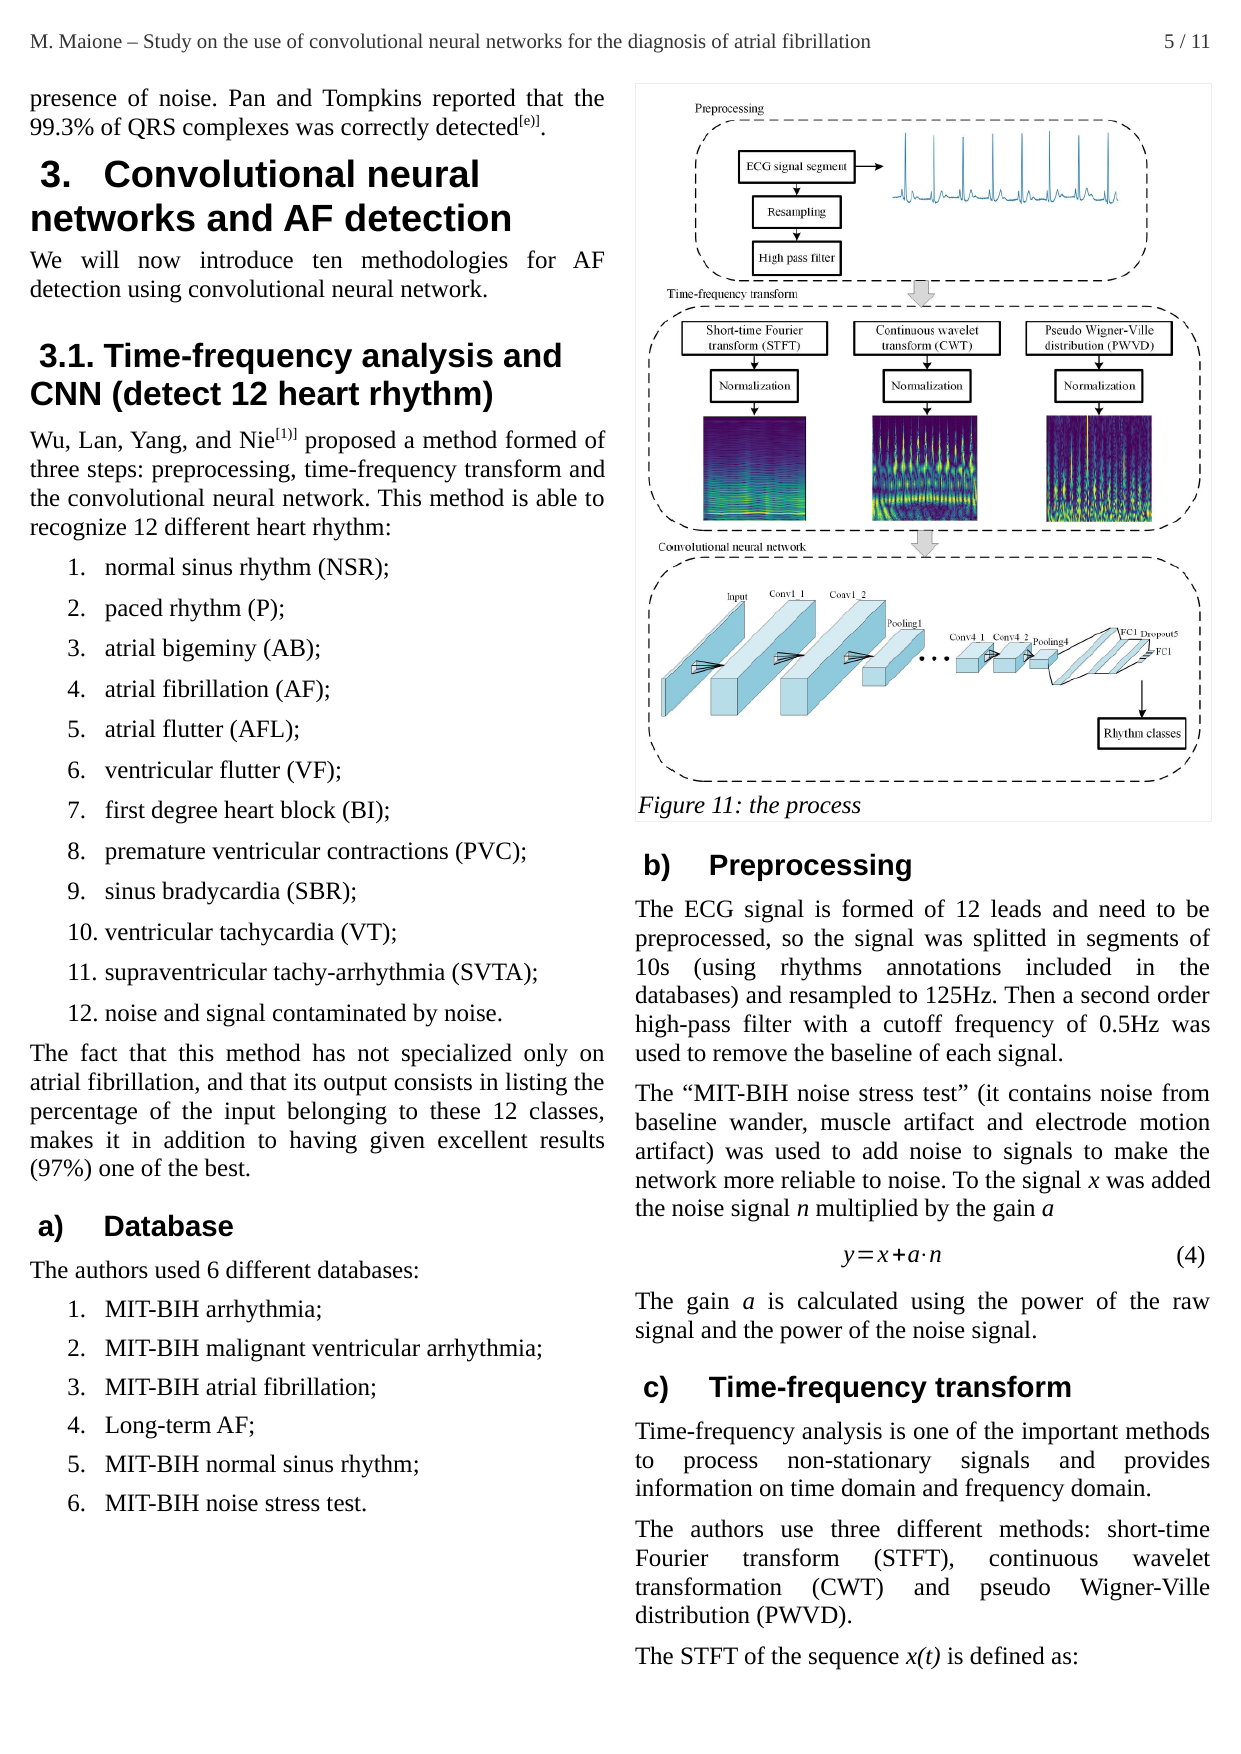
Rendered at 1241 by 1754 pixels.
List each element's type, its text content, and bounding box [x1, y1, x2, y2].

list premature ventricular contractions (PVC); [67, 836, 605, 864]
picture [637, 98, 1208, 790]
subtitle Database [29, 1208, 605, 1242]
list sinus bradycardia (SBR); [67, 876, 605, 905]
list paced rhythm (P); [67, 593, 605, 621]
list Long-term AF; [67, 1411, 605, 1439]
text The authors used 6 different databases: [29, 1255, 605, 1283]
text The STFT of the sequence x(t) is defined as: [635, 1641, 1211, 1669]
list atrial fibrillation (AF); [67, 674, 605, 702]
list normal sinus rhythm (NSR); [67, 552, 605, 581]
list MIT-BIH noise stress test. [67, 1488, 605, 1517]
text presence of noise. Pan and Tompkins reported that the 99.3% of QRS complexes was correctly detected[e]. [29, 83, 605, 141]
text We will now introduce ten methodologies for AF detection using convolutional neural network. [29, 246, 605, 303]
list MIT-BIH arrhythmia; [67, 1294, 605, 1322]
text Figure 11: the process [638, 790, 1208, 818]
text The gain a is calculated using the power of the raw signal and the power of the noise signal. [635, 1286, 1211, 1343]
subtitle Time-frequency analysis and CNN (detect 12 heart rhythm) [29, 336, 605, 413]
list supraventricular tachy-arrhythmia (SVTA); [67, 957, 605, 986]
text The “MIT-BIH noise stress test” (it contains noise from baseline wander, muscle artifact and electrode motion artifact) was used to add noise to signals to make the network more reliable to noise. To the signal x was added the noise signal n multiplied by the gain a [635, 1078, 1211, 1222]
list first degree heart block (BI); [67, 795, 605, 824]
subtitle Time-frequency transform [635, 1370, 1211, 1403]
table_header [635, 1234, 1147, 1286]
text Wu, Lan, Yang, and Nie[1] proposed a method formed of three steps: preprocessing, time-frequency transform and the convolutional neural network. This method is able to recognize 12 different heart rhythm: [29, 425, 605, 540]
list ventricular flutter (VF); [67, 755, 605, 783]
list atrial flutter (AFL); [67, 714, 605, 743]
list MIT-BIH normal sinus rhythm; [67, 1449, 605, 1478]
text The fact that this method has not specialized only on atrial fibrillation, and that its output consists in listing the percentage of the input belonging to these 12 classes, makes it in addition to having given excellent results (97%) one of the best. [29, 1038, 605, 1182]
text The authors use three different methods: short-time Fourier transform (STFT), continuous wavelet transformation (CWT) and pseudo Wigner-Ville distribution (PWVD). [635, 1514, 1211, 1629]
text Time-frequency analysis is one of the important methods to process non-stationary signals and provides information on time domain and frequency domain. [635, 1416, 1211, 1502]
list noise and signal contaminated by noise. [67, 998, 605, 1027]
subtitle Convolutional neural networks and AF detection [29, 152, 605, 239]
table_header (4) [1147, 1234, 1211, 1286]
text The ECG signal is formed of 12 leads and need to be preprocessed, so the signal was splitted in segments of 10s (using rhythms annotations included in the databases) and resampled to 125Hz. Then a second order high-pass filter with a cutoff frequency of 0.5Hz was used to remove the baseline of each signal. [635, 894, 1211, 1067]
list MIT-BIH atrial fibrillation; [67, 1372, 605, 1400]
subtitle Preprocessing [635, 848, 1211, 882]
list atrial bigeminy (AB); [67, 633, 605, 662]
list ventricular tachycardia (VT); [67, 917, 605, 946]
list MIT-BIH malignant ventricular arrhythmia; [67, 1333, 605, 1361]
